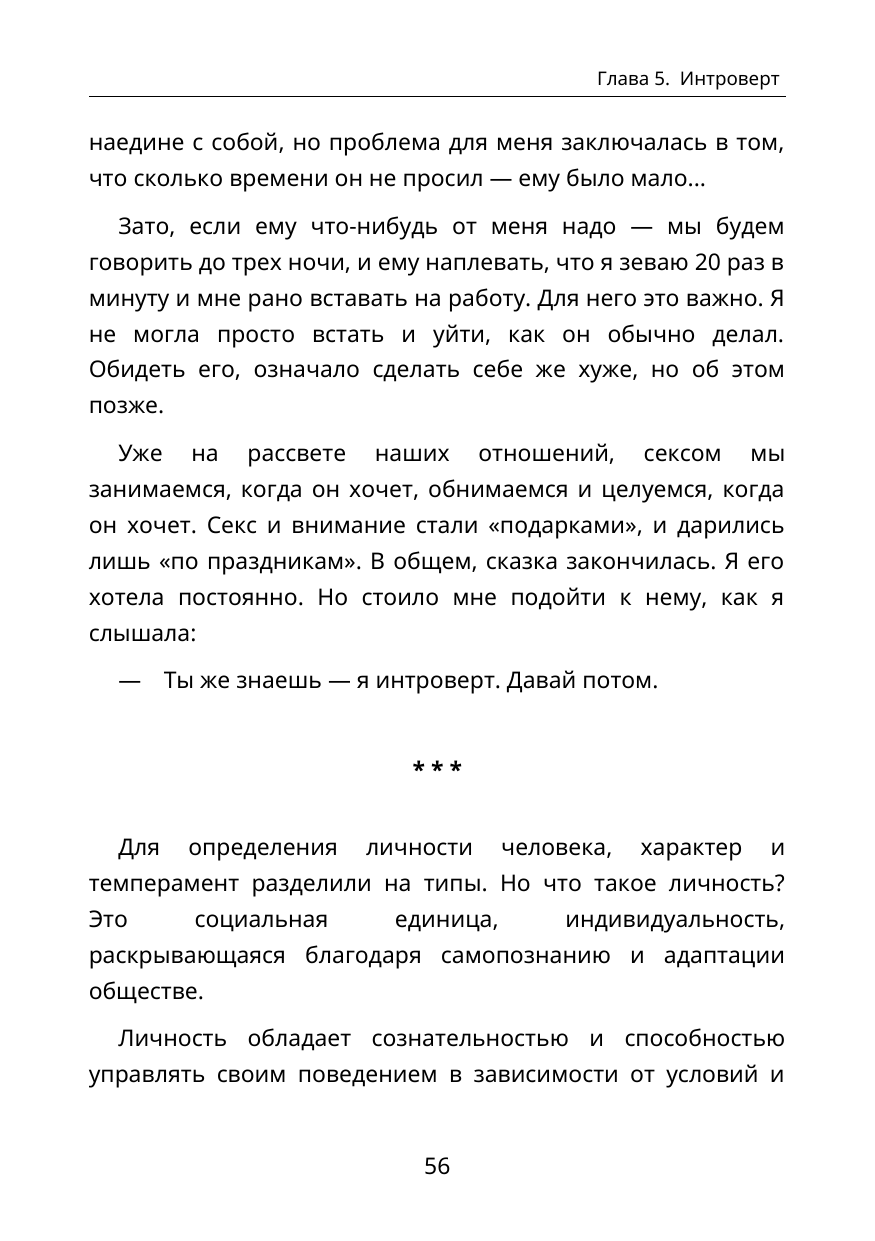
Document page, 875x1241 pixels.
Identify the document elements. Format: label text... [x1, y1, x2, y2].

text Зато, если ему что-нибудь от меня надо — мы будем говорить до трех ночи, и ему наплевать, что я зеваю 20 раз в минуту и мне рано вставать на работу. Для него это важно. Я не могла просто встать и уйти, как он обычно делал. Обидеть его, означало сделать себе же хуже, но об этом позже. [88, 210, 786, 421]
subtitle * * * [88, 753, 786, 785]
text наедине с собой, но проблема для меня заключалась в том, что сколько времени он не просил — ему было мало... [88, 126, 786, 193]
text Для определения личности человека, характер и темперамент разделили на типы. Но что такое личность? Это социальная единица, индивидуальность, раскрывающаяся благодаря самопознанию и адаптации обществе. [88, 831, 786, 1006]
text Личность обладает сознательностью и способностью управлять своим поведением в зависимости от условий и [88, 1022, 786, 1089]
text Уже на рассвете наших отношений, сексом мы занимаемся, когда он хочет, обнимаемся и целуемся, когда он хочет. Секс и внимание стали «подарками», и дарились лишь «по праздникам». В общем, сказка закончилась. Я его хотела постоянно. Но стоило мне подойти к нему, как я слышала: [88, 437, 786, 648]
list Ты же знаешь — я интроверт. Давай потом. [88, 664, 786, 696]
